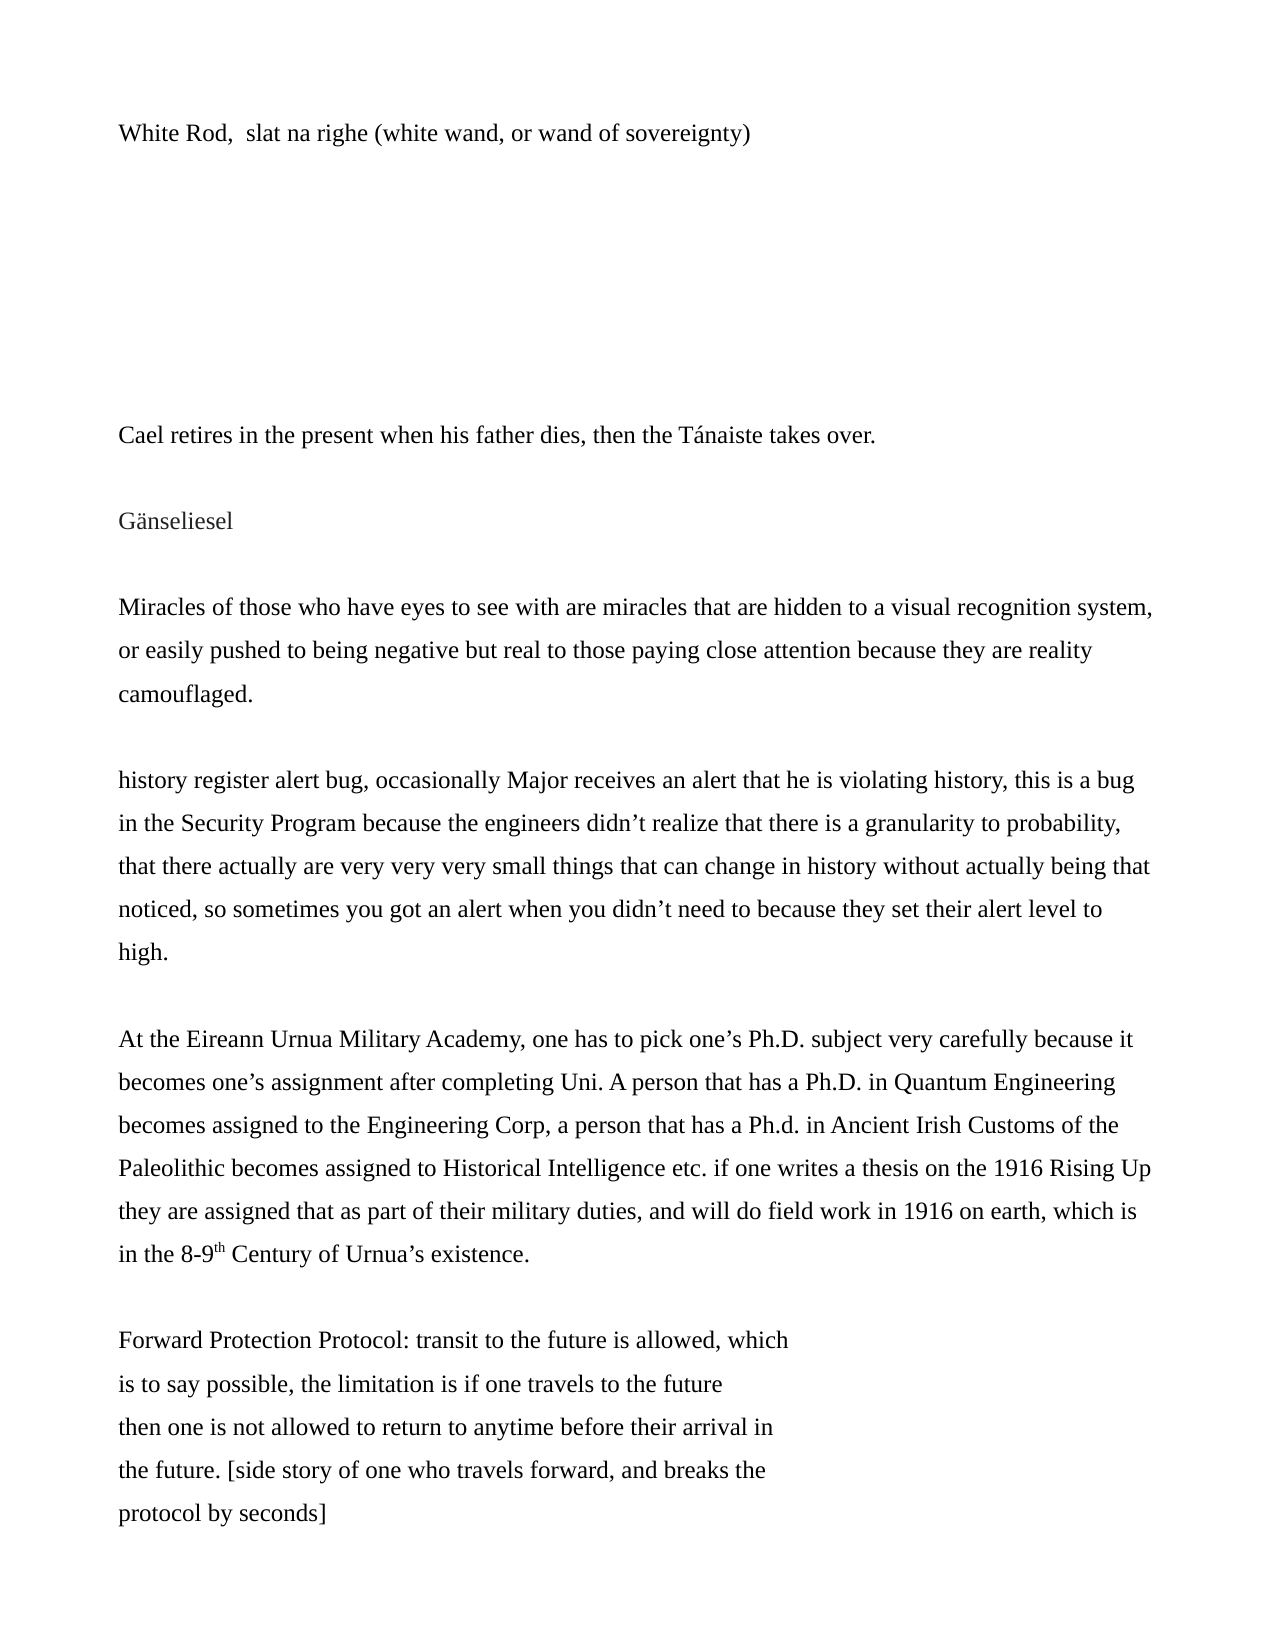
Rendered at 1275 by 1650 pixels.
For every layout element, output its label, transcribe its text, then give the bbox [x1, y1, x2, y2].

text Miracles of those who have eyes to see with are miracles that are hidden to a visual recognition system, or easily pushed to being negative but real to those paying close attention because they are reality camouflaged. [118, 592, 1157, 707]
text Gänseliesel [118, 506, 1157, 578]
text Cael retires in the present when his father dies, then the Tánaiste takes over. [118, 377, 1157, 492]
text At the Eireann Urnua Military Academy, one has to pick one’s Ph.D. subject very carefully because it becomes one’s assignment after completing Uni. A person that has a Ph.D. in Quantum Engineering becomes assigned to the Engineering Corp, a person that has a Ph.d. in Ancient Irish Customs of the Paleolithic becomes assigned to Historical Intelligence etc. if one writes a thesis on the 1916 Rising Up they are assigned that as part of their military duties, and will do field work in 1916 on earth, which is in the 8-9th Century of Urnua’s existence. Forward Protection Protocol: transit to the future is allowed, which is to say possible, the limitation is if one travels to the future then one is not allowed to return to anytime before their arrival in the future. [side story of one who travels forward, and breaks the protocol by seconds] [118, 1024, 1157, 1527]
text White Rod, slat na righe (white wand, or wand of sovereignty) [118, 118, 1157, 147]
text history register alert bug, occasionally Major receives an alert that he is violating history, this is a bug in the Security Program because the engineers didn’t realize that there is a granularity to probability, that there actually are very very very small things that can change in history without actually being that noticed, so sometimes you got an alert when you didn’t need to because they set their alert level to high. [118, 765, 1157, 966]
